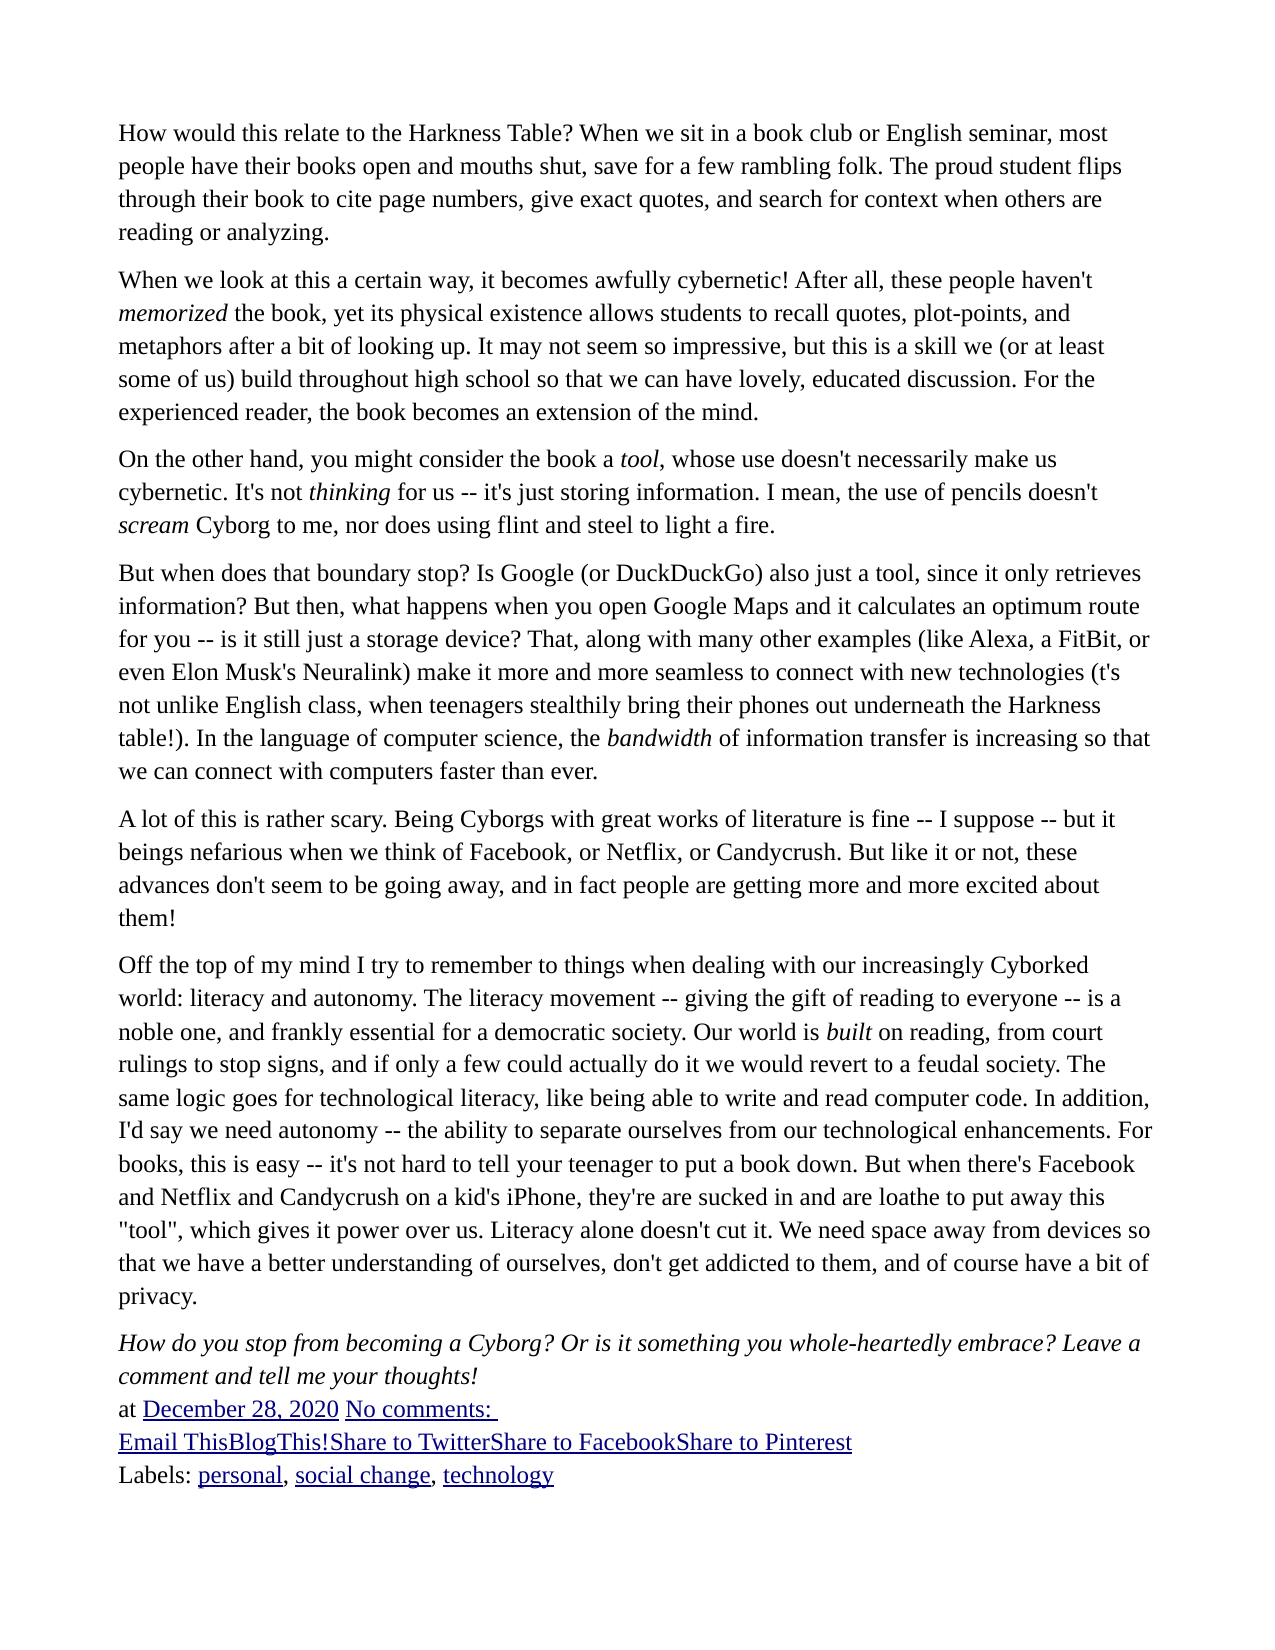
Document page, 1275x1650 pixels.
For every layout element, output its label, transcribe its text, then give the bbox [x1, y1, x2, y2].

text Off the top of my mind I try to remember to things when dealing with our increasingly Cyborked world: literacy and autonomy. The literacy movement -- giving the gift of reading to everyone -- is a noble one, and frankly essential for a democratic society. Our world is built on reading, from court rulings to stop signs, and if only a few could actually do it we would revert to a feudal society. The same logic goes for technological literacy, like being able to write and read computer code. In addition, I'd say we need autonomy -- the ability to separate ourselves from our technological enhancements. For books, this is easy -- it's not hard to tell your teenager to put a book down. But when there's Facebook and Netflix and Candycrush on a kid's iPhone, they're are sucked in and are loathe to put away this "tool", which gives it power over us. Literacy alone doesn't cut it. We need space away from devices so that we have a better understanding of ourselves, don't get addicted to them, and of course have a bit of privacy. [118, 951, 1157, 1309]
text When we look at this a certain way, it becomes awfully cybernetic! After all, these people haven't memorized the book, yet its physical existence allows students to recall quotes, plot-points, and metaphors after a bit of looking up. It may not seem so impressive, but this is a skill we (or at least some of us) build throughout high school so that we can have lovely, educated discussion. For the experienced reader, the book becomes an extension of the mind. [118, 265, 1157, 426]
text How would this relate to the Harkness Table? When we sit in a book club or English seminar, most people have their books open and mouths shut, save for a few rambling folk. The proud student flips through their book to cite page numbers, give exact quotes, and search for context when others are reading or analyzing. [118, 118, 1157, 246]
text Labels: personal, social change, technology [118, 1460, 1157, 1489]
text Email ThisBlogThis!Share to TwitterShare to FacebookShare to Pinterest [118, 1427, 1157, 1456]
text How do you stop from becoming a Cyborg? Or is it something you whole-heartedly embrace? Leave a comment and tell me your thoughts! [118, 1328, 1157, 1390]
text A lot of this is rather scary. Being Cyborgs with great works of literature is fine -- I suppose -- but it beings nefarious when we think of Facebook, or Netflix, or Candycrush. But like it or not, these advances don't seem to be going away, and in fact people are getting more and more excited about them! [118, 804, 1157, 932]
text But when does that boundary stop? Is Google (or DuckDuckGo) also just a tool, since it only retrieves information? But then, what happens when you open Google Maps and it calculates an optimum route for you -- is it still just a storage device? That, along with many other examples (like Alexa, a FitBit, or even Elon Musk's Neuralink) make it more and more seamless to connect with new technologies (t's not unlike English class, when teenagers stealthily bring their phones out underneath the Harkness table!). In the language of computer science, the bandwidth of information transfer is increasing so that we can connect with computers faster than ever. [118, 558, 1157, 785]
text On the other hand, you might consider the book a tool, whose use doesn't necessarily make us cybernetic. It's not thinking for us -- it's just storing information. I mean, the use of pencils doesn't scream Cyborg to me, nor does using flint and steel to light a fire. [118, 444, 1157, 539]
text at December 28, 2020 No comments: [118, 1394, 1157, 1423]
